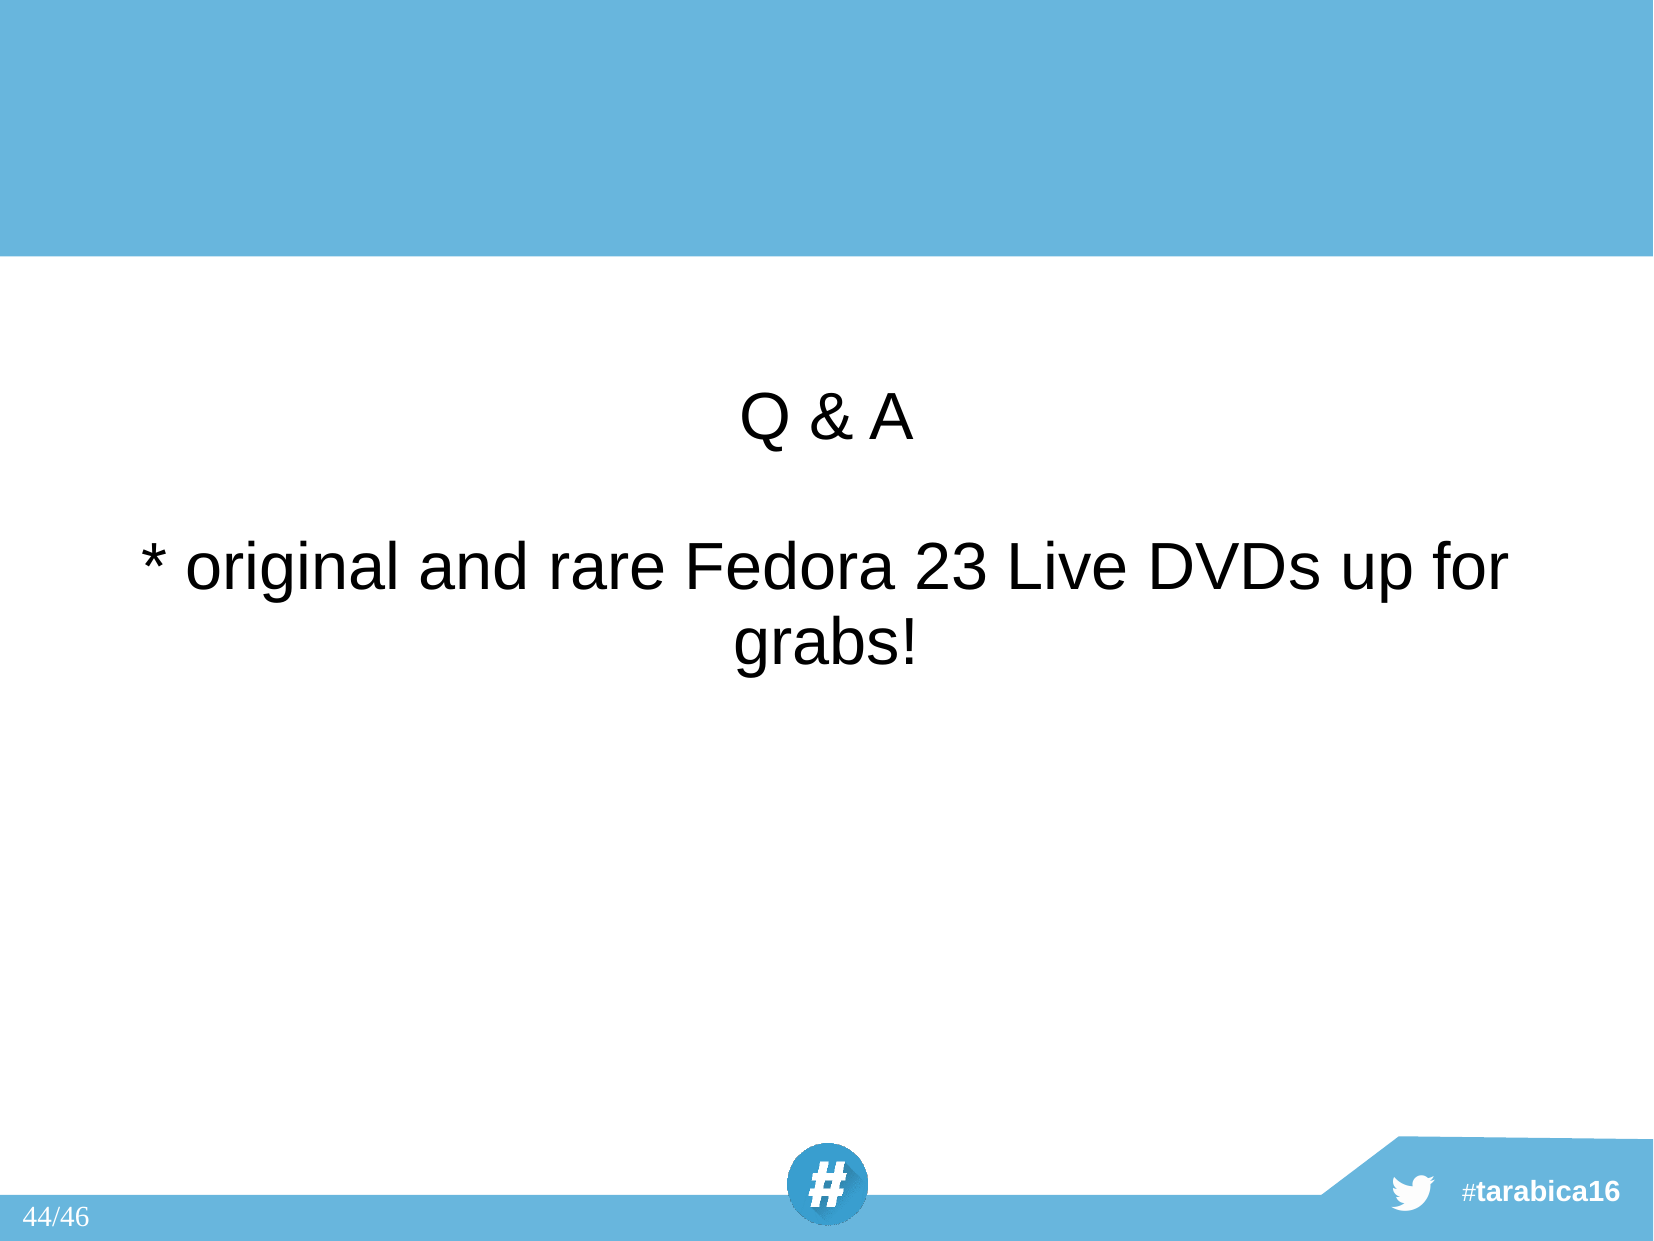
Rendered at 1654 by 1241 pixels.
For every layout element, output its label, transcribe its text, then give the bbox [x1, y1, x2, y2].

picture [781, 1137, 873, 1230]
picture [1378, 1158, 1448, 1228]
subtitle Q & A * original and rare Fedora 23 Live DVDs up for grabs! [53, 49, 1600, 1009]
